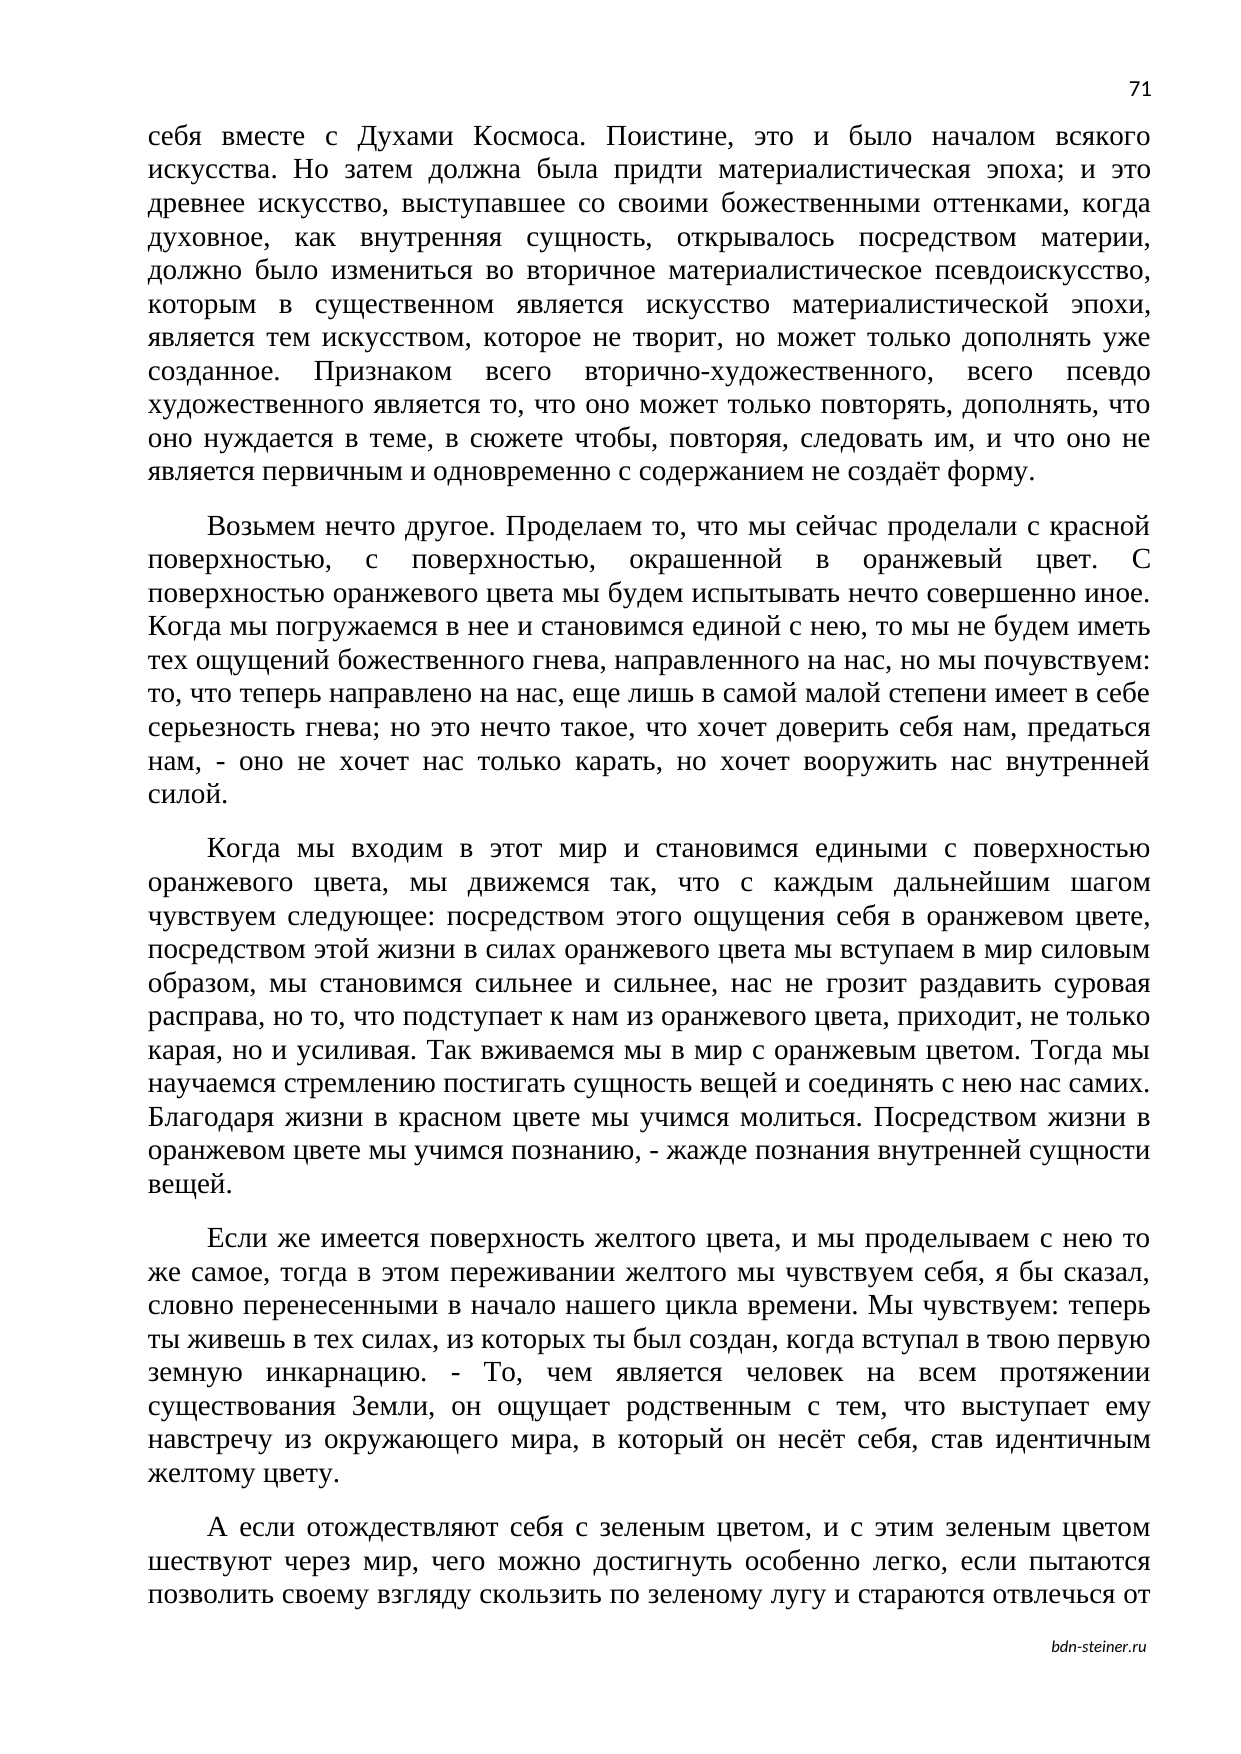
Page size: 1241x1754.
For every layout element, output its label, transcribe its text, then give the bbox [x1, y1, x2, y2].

text А если отождествляют себя с зеленым цветом, и с этим зеленым цветом шествуют через мир, чего можно достигнуть особенно легко, если пытаются позволить своему взгляду скользить по зеленому лугу и стараются отвлечься от [148, 1509, 1152, 1610]
text Возьмем нечто другое. Проделаем то, что мы сейчас проделали с красной поверхностью, с поверхностью, окрашенной в оранжевый цвет. С поверхностью оранжевого цвета мы будем испытывать нечто совершенно иное. Когда мы погружаемся в нее и становимся единой с нею, то мы не будем иметь тех ощущений божественного гнева, направленного на нас, но мы почувствуем: то, что теперь направлено на нас, еще лишь в самой малой степени имеет в себе серьезность гнева; но это нечто такое, что хочет доверить себя нам, предаться нам, - оно не хочет нас только карать, но хочет вооружить нас внутренней силой. [148, 508, 1152, 810]
text Когда мы входим в этот мир и становимся едиными с поверхностью оранжевого цвета, мы движемся так, что с каждым дальнейшим шагом чувствуем следующее: посредством этого ощущения себя в оранжевом цвете, посредством этой жизни в силах оранжевого цвета мы вступаем в мир силовым образом, мы становимся сильнее и сильнее, нас не грозит раздавить суровая расправа, но то, что подступает к нам из оранжевого цвета, приходит, не только карая, но и усиливая. Так вживаемся мы в мир с оранжевым цветом. Тогда мы научаемся стремлению постигать сущность вещей и соединять с нею нас самих. Благодаря жизни в красном цвете мы учимся молиться. Посредством жизни в оранжевом цвете мы учимся познанию, - жажде познания внутренней сущности вещей. [148, 831, 1152, 1199]
text себя вместе с Духами Космоса. Поистине, это и было началом всякого искусства. Но затем должна была придти материалистическая эпоха; и это древнее искусство, выступавшее со своими божественными оттенками, когда духовное, как внутренняя сущность, открывалось посредством материи, должно было измениться во вторичное материалистическое псевдоискусство, которым в существенном является искусство материалистической эпохи, является тем искусством, которое не творит, но может только дополнять уже созданное. Признаком всего вторично-художественного, всего псевдо художественного является то, что оно может только повторять, дополнять, что оно нуждается в теме, в сюжете чтобы, повторяя, следовать им, и что оно не является первичным и одновременно с содержанием не создаёт форму. [148, 118, 1152, 487]
text Если же имеется поверхность желтого цвета, и мы проделываем с нею то же самое, тогда в этом переживании желтого мы чувствуем себя, я бы сказал, словно перенесенными в начало нашего цикла времени. Мы чувствуем: теперь ты живешь в тех силах, из которых ты был создан, когда вступал в твою первую земную инкарнацию. - То, чем является человек на всем протяжении существования Земли, он ощущает родственным с тем, что выступает ему навстречу из окружающего мира, в который он несёт себя, став идентичным желтому цвету. [148, 1220, 1152, 1489]
